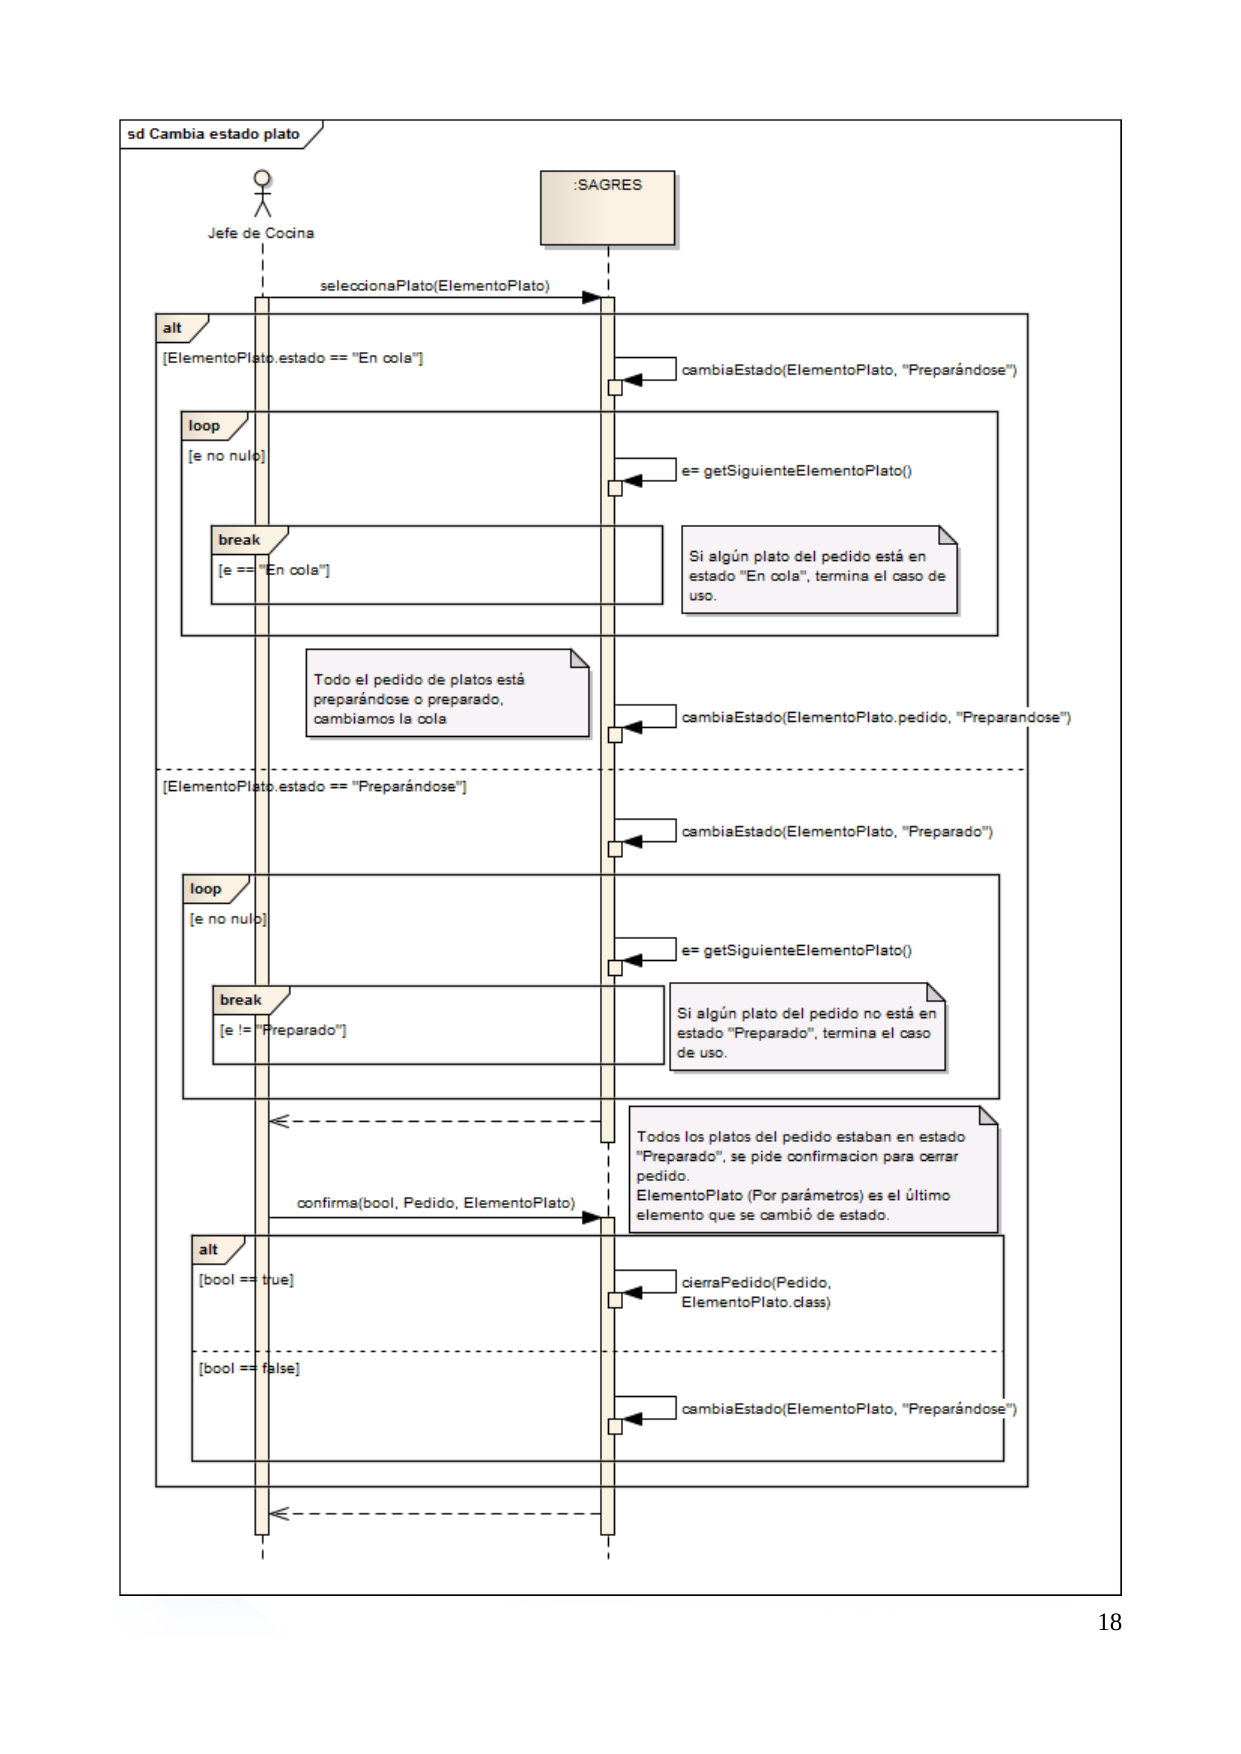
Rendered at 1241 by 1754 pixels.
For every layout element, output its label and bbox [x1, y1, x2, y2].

picture [118, 118, 1122, 1636]
